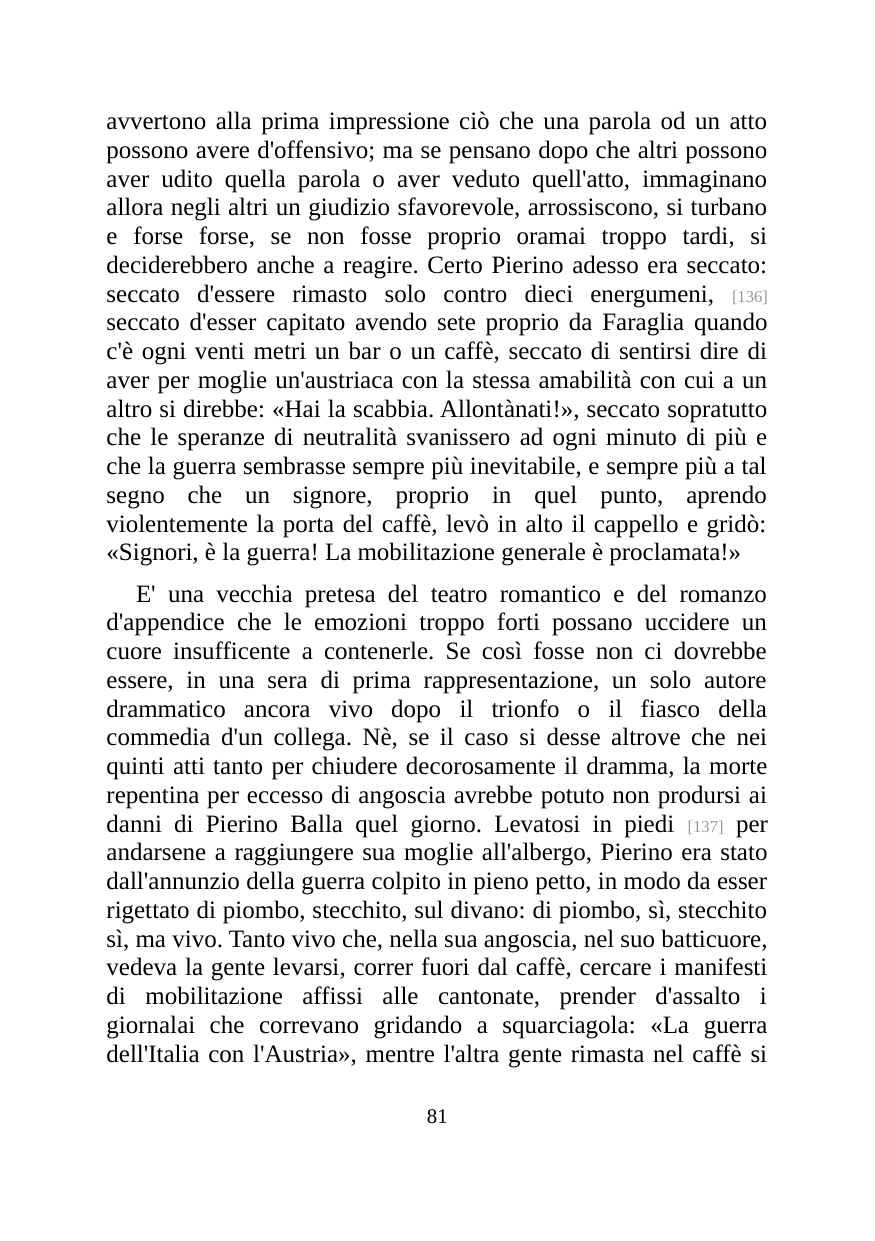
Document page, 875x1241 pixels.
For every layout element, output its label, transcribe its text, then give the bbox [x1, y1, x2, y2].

text avvertono alla prima impressione ciò che una parola od un atto possono avere d'offensivo; ma se pensano dopo che altri possono aver udito quella parola o aver veduto quell'atto, immaginano allora negli altri un giudizio sfavorevole, arrossiscono, si turbano e forse forse, se non fosse proprio oramai troppo tardi, si deciderebbero anche a reagire. Certo Pierino adesso era seccato: seccato d'essere rimasto solo contro dieci energumeni, [136] seccato d'esser capitato avendo sete proprio da Faraglia quando c'è ogni venti metri un bar o un caffè, seccato di sentirsi dire di aver per moglie un'austriaca con la stessa amabilità con cui a un altro si direbbe: «Hai la scabbia. Allontànati!», seccato sopratutto che le speranze di neutralità svanissero ad ogni minuto di più e che la guerra sembrasse sempre più inevitabile, e sempre più a tal segno che un signore, proprio in quel punto, aprendo violentemente la porta del caffè, levò in alto il cappello e gridò: «Signori, è la guerra! La mobilitazione generale è proclamata!» [106, 106, 768, 566]
text E' una vecchia pretesa del teatro romantico e del romanzo d'appendice che le emozioni troppo forti possano uccidere un cuore insufficente a contenerle. Se così fosse non ci dovrebbe essere, in una sera di prima rappresentazione, un solo autore drammatico ancora vivo dopo il trionfo o il fiasco della commedia d'un collega. Nè, se il caso si desse altrove che nei quinti atti tanto per chiudere decorosamente il dramma, la morte repentina per eccesso di angoscia avrebbe potuto non prodursi ai danni di Pierino Balla quel giorno. Levatosi in piedi [137] per andarsene a raggiungere sua moglie all'albergo, Pierino era stato dall'annunzio della guerra colpito in pieno petto, in modo da esser rigettato di piombo, stecchito, sul divano: di piombo, sì, stecchito sì, ma vivo. Tanto vivo che, nella sua angoscia, nel suo batticuore, vedeva la gente levarsi, correr fuori dal caffè, cercare i manifesti di mobilitazione affissi alle cantonate, prender d'assalto i giornalai che correvano gridando a squarciagola: «La guerra dell'Italia con l'Austria», mentre l'altra gente rimasta nel caffè si [106, 579, 768, 1067]
